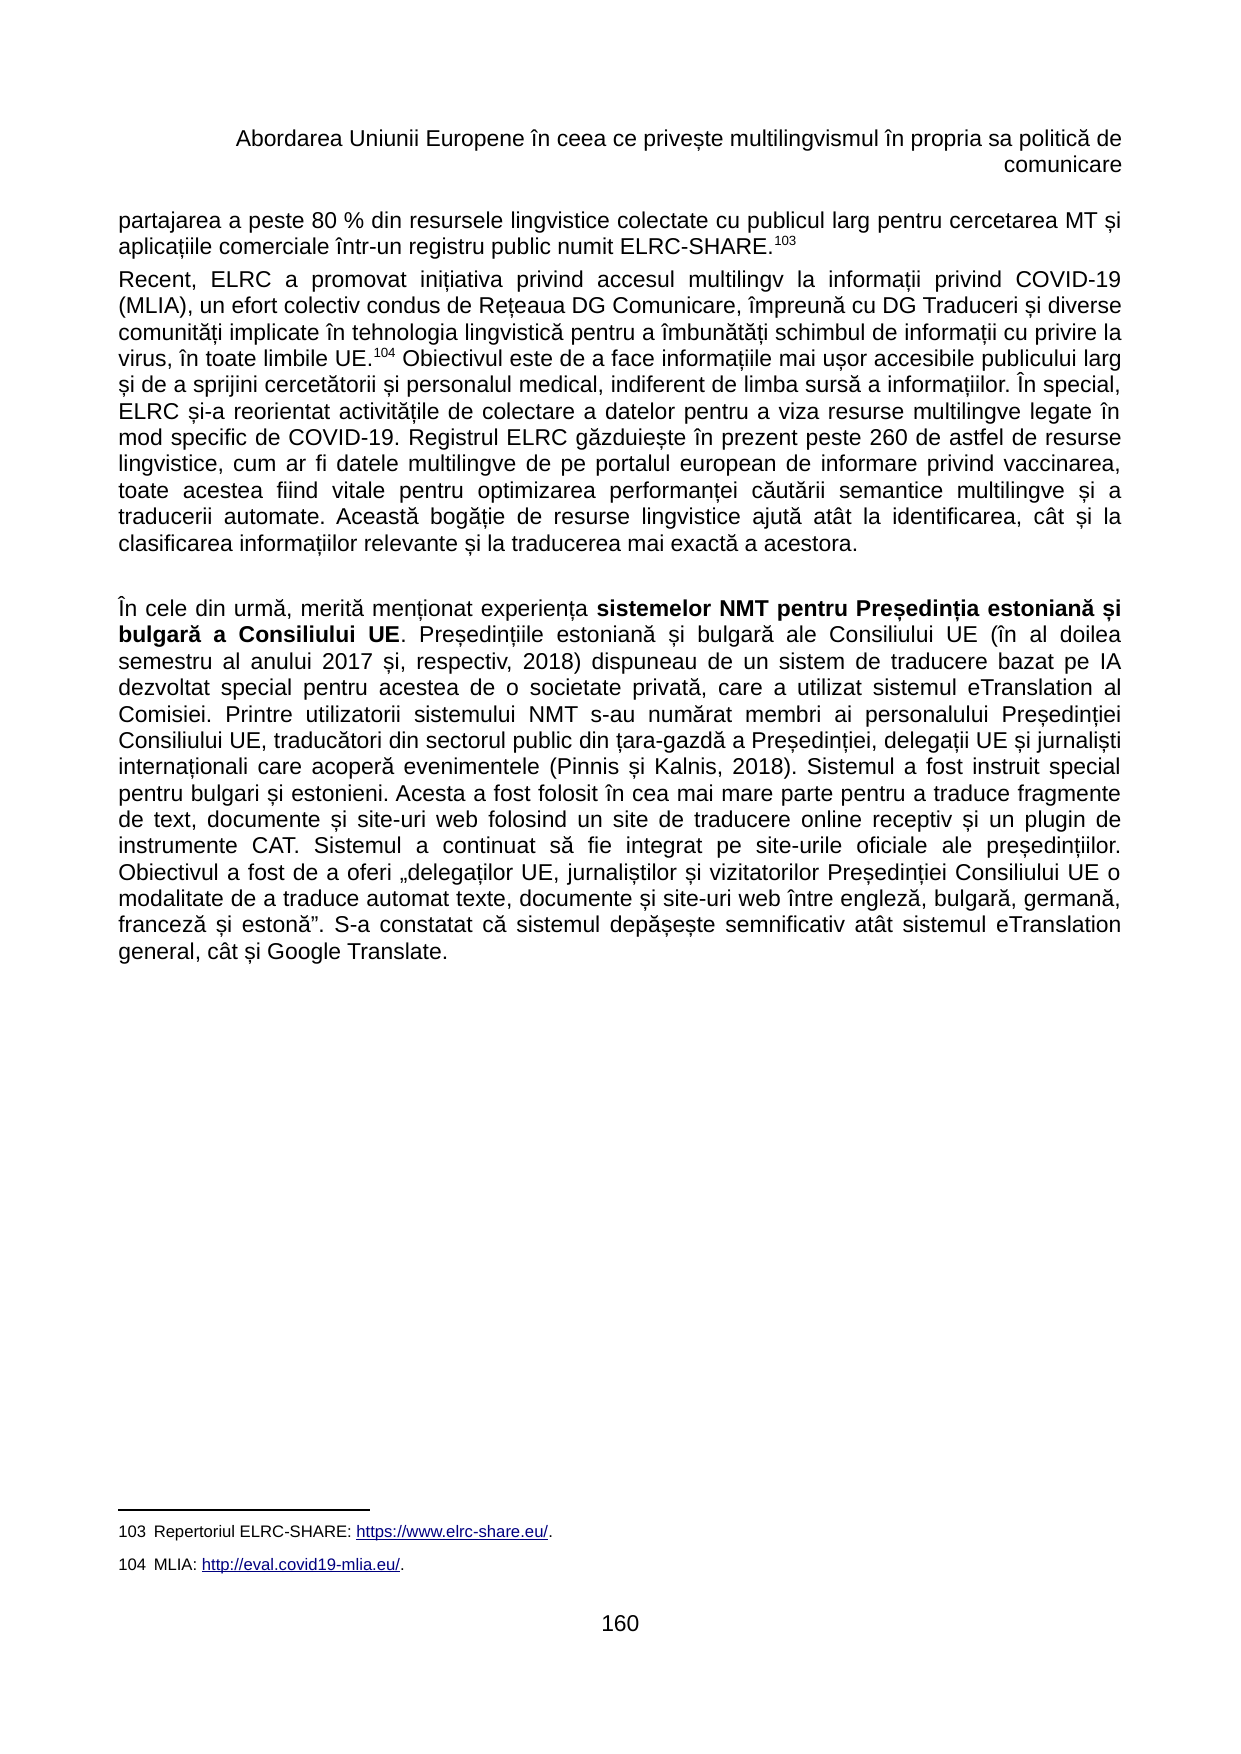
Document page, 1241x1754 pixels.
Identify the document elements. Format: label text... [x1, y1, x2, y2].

text MLIA: http://eval.covid19-mlia.eu/. [118, 1554, 1122, 1573]
text partajarea a peste 80 % din resursele lingvistice colectate cu publicul larg pentru cercetarea MT și aplicațiile comerciale într-un registru public numit ELRC-SHARE. [118, 207, 1122, 259]
text Repertoriul ELRC-SHARE: https://www.elrc-share.eu/. [118, 1522, 1122, 1541]
text În cele din urmă, merită menționat experiența sistemelor NMT pentru Președinția estoniană și bulgară a Consiliului UE. Președințiile estoniană și bulgară ale Consiliului UE (în al doilea semestru al anului 2017 și, respectiv, 2018) dispuneau de un sistem de traducere bazat pe IA dezvoltat special pentru acestea de o societate privată, care a utilizat sistemul eTranslation al Comisiei. Printre utilizatorii sistemului NMT s-au numărat membri ai personalului Președinției Consiliului UE, traducători din sectorul public din țara-gazdă a Președinției, delegații UE și jurnaliști internaționali care acoperă evenimentele (Pinnis și Kalnis, 2018). Sistemul a fost instruit special pentru bulgari și estonieni. Acesta a fost folosit în cea mai mare parte pentru a traduce fragmente de text, documente și site-uri web folosind un site de traducere online receptiv și un plugin de instrumente CAT. Sistemul a continuat să fie integrat pe site-urile oficiale ale președințiilor. Obiectivul a fost de a oferi „delegaților UE, jurnaliștilor și vizitatorilor Președinției Consiliului UE o modalitate de a traduce automat texte, documente și site-uri web între engleză, bulgară, germană, franceză și estonă”. S-a constatat că sistemul depășește semnificativ atât sistemul eTranslation general, cât și Google Translate. [118, 595, 1122, 964]
text Recent, ELRC a promovat inițiativa privind accesul multilingv la informații privind COVID-19 (MLIA), un efort colectiv condus de Rețeaua DG Comunicare, împreună cu DG Traduceri și diverse comunități implicate în tehnologia lingvistică pentru a îmbunătăți schimbul de informații cu privire la virus, în toate limbile UE. Obiectivul este de a face informațiile mai ușor accesibile publicului larg și de a sprijini cercetătorii și personalul medical, indiferent de limba sursă a informațiilor. În special, ELRC și-a reorientat activitățile de colectare a datelor pentru a viza resurse multilingve legate în mod specific de COVID-19. Registrul ELRC găzduiește în prezent peste 260 de astfel de resurse lingvistice, cum ar fi datele multilingve de pe portalul european de informare privind vaccinarea, toate acestea fiind vitale pentru optimizarea performanței căutării semantice multilingve și a traducerii automate. Această bogăție de resurse lingvistice ajută atât la identificarea, cât și la clasificarea informațiilor relevante și la traducerea mai exactă a acestora. [118, 266, 1122, 556]
